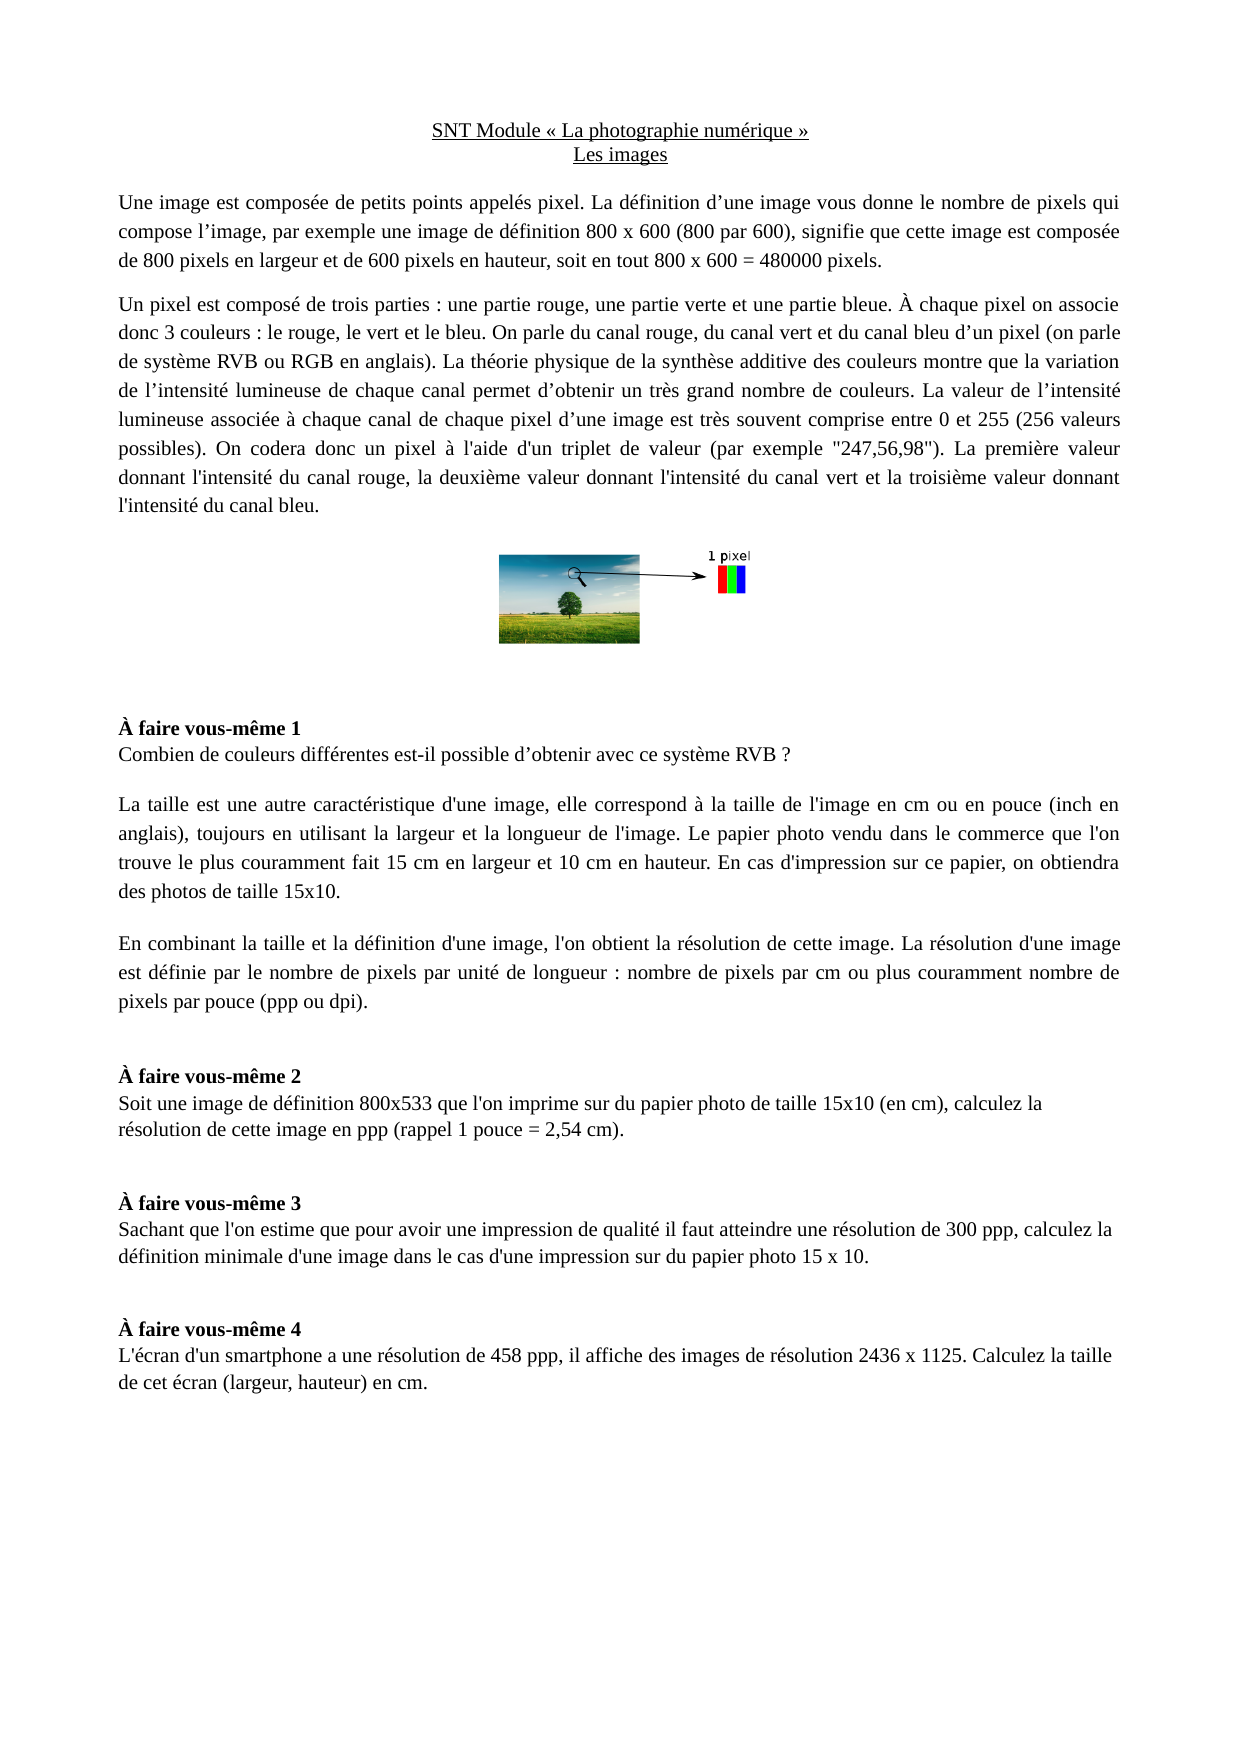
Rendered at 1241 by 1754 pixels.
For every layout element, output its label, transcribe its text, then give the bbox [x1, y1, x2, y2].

text SNT Module « La photographie numérique » [118, 118, 1122, 142]
subtitle À faire vous-même 2 Soit une image de définition 800x533 que l'on imprime sur du papier photo de taille 15x10 (en cm), calculez la résolution de cette image en ppp (rappel 1 pouce = 2,54 cm). [118, 1064, 1122, 1141]
text La taille est une autre caractéristique d'une image, elle correspond à la taille de l'image en cm ou en pouce (inch en anglais), toujours en utilisant la largeur et la longueur de l'image. Le papier photo vendu dans le commerce que l'on trouve le plus couramment fait 15 cm en largeur et 10 cm en hauteur. En cas d'impression sur ce papier, on obtiendra des photos de taille 15x10. [118, 792, 1122, 903]
text Une image est composée de petits points appelés pixel. La définition d’une image vous donne le nombre de pixels qui compose l’image, par exemple une image de définition 800 x 600 (800 par 600), signifie que cette image est composée de 800 pixels en largeur et de 600 pixels en hauteur, soit en tout 800 x 600 = 480000 pixels. [118, 190, 1122, 272]
text Un pixel est composé de trois parties : une partie rouge, une partie verte et une partie bleue. À chaque pixel on associe donc 3 couleurs : le rouge, le vert et le bleu. On parle du canal rouge, du canal vert et du canal bleu d’un pixel (on parle de système RVB ou RGB en anglais). La théorie physique de la synthèse additive des couleurs montre que la variation de l’intensité lumineuse de chaque canal permet d’obtenir un très grand nombre de couleurs. La valeur de l’intensité lumineuse associée à chaque canal de chaque pixel d’une image est très souvent comprise entre 0 et 255 (256 valeurs possibles). On codera donc un pixel à l'aide d'un triplet de valeur (par exemple "247,56,98"). La première valeur donnant l'intensité du canal rouge, la deuxième valeur donnant l'intensité du canal vert et la troisième valeur donnant l'intensité du canal bleu. [118, 291, 1122, 517]
subtitle À faire vous-même 4 L'écran d'un smartphone a une résolution de 458 ppp, il affiche des images de résolution 2436 x 1125. Calculez la taille de cet écran (largeur, hauteur) en cm. [118, 1317, 1122, 1394]
subtitle À faire vous-même 3 Sachant que l'on estime que pour avoir une impression de qualité il faut atteindre une résolution de 300 ppp, calculez la définition minimale d'une image dans le cas d'une impression sur du papier photo 15 x 10. [118, 1191, 1122, 1268]
picture [478, 545, 762, 652]
text Les images [118, 142, 1122, 166]
text En combinant la taille et la définition d'une image, l'on obtient la résolution de cette image. La résolution d'une image est définie par le nombre de pixels par unité de longueur : nombre de pixels par cm ou plus couramment nombre de pixels par pouce (ppp ou dpi). [118, 931, 1122, 1013]
subtitle À faire vous-même 1 Combien de couleurs différentes est-il possible d’obtenir avec ce système RVB ? [118, 716, 1122, 766]
